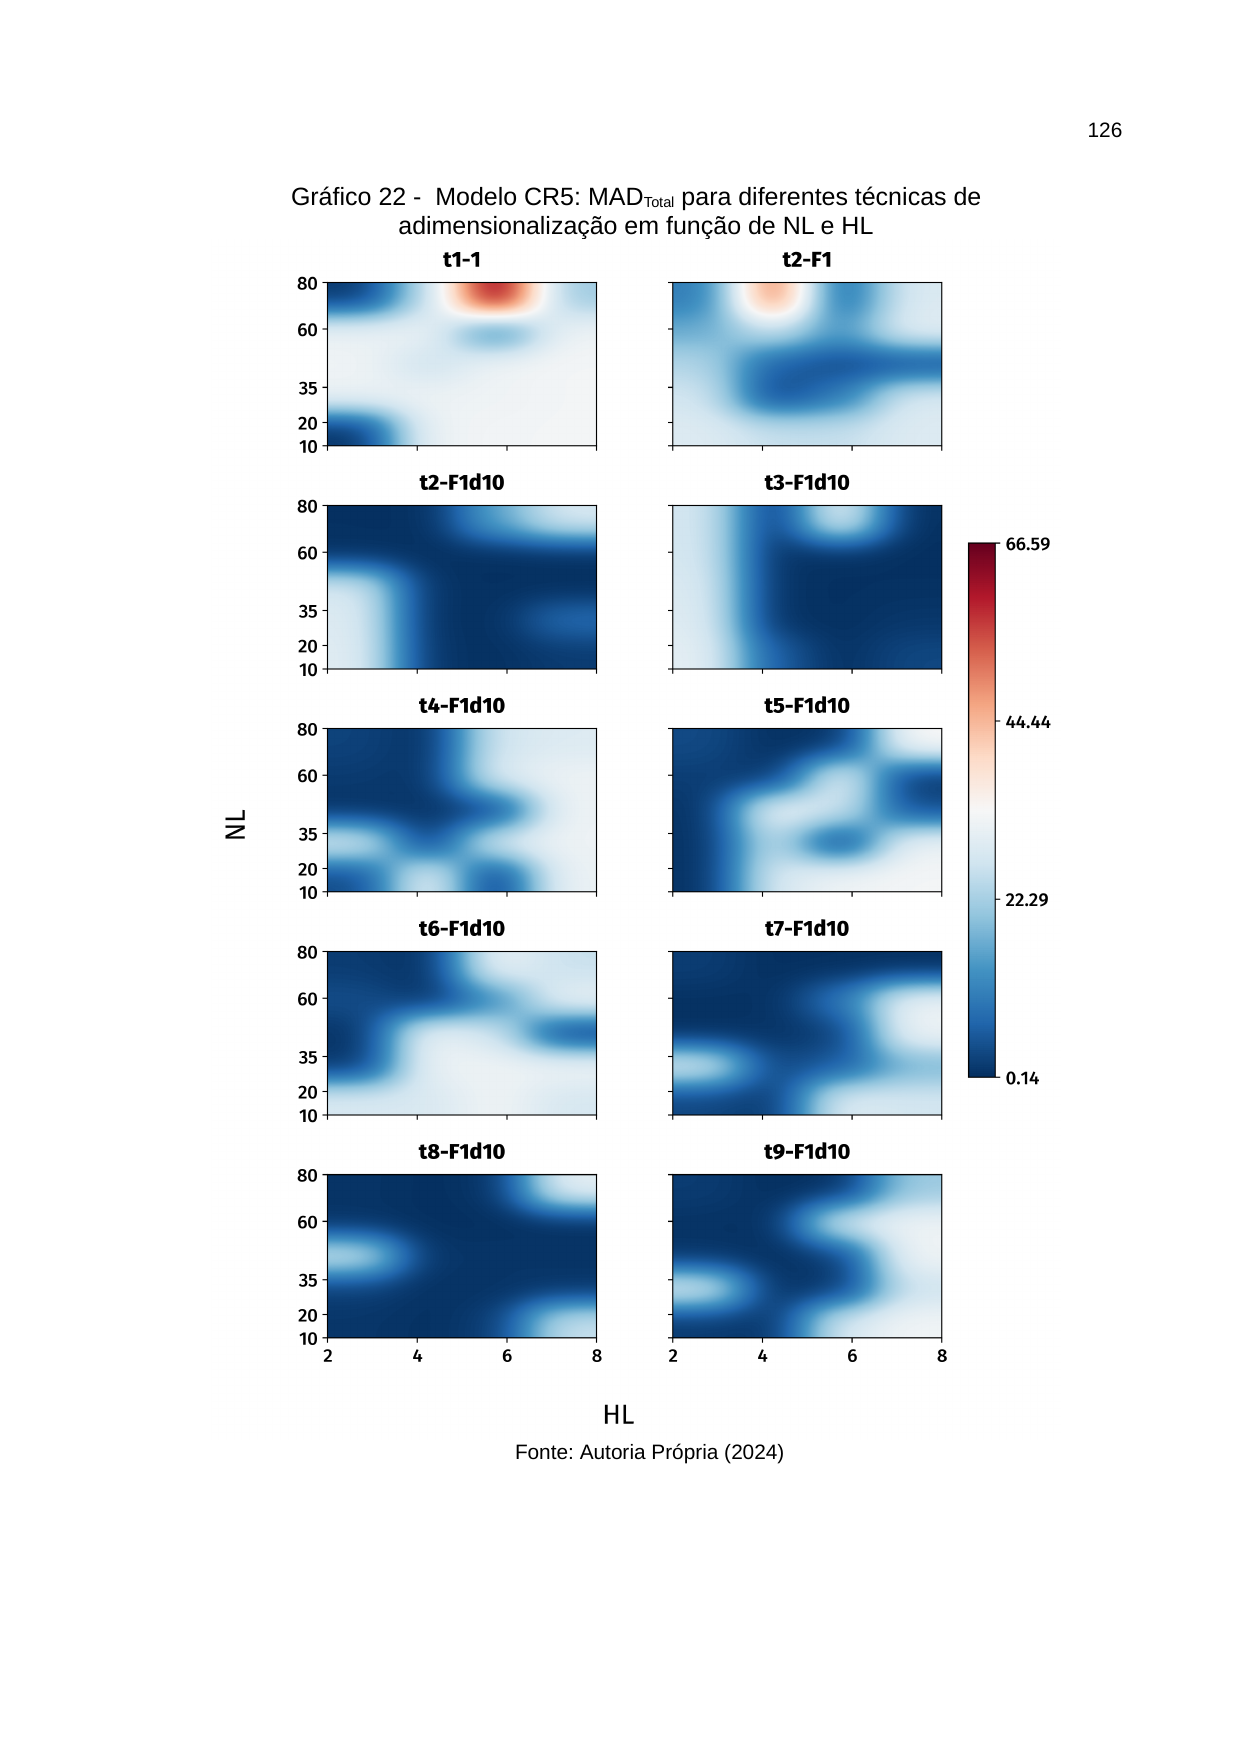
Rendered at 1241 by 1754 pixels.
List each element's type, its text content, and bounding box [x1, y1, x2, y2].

picture [211, 239, 1061, 1440]
text Gráfico 22 - Modelo CR5: MADTotal para diferentes técnicas de adimensionalização em função de NL e HL [211, 182, 1061, 239]
text Fonte: Autoria Própria (2024) [177, 1440, 1122, 1464]
